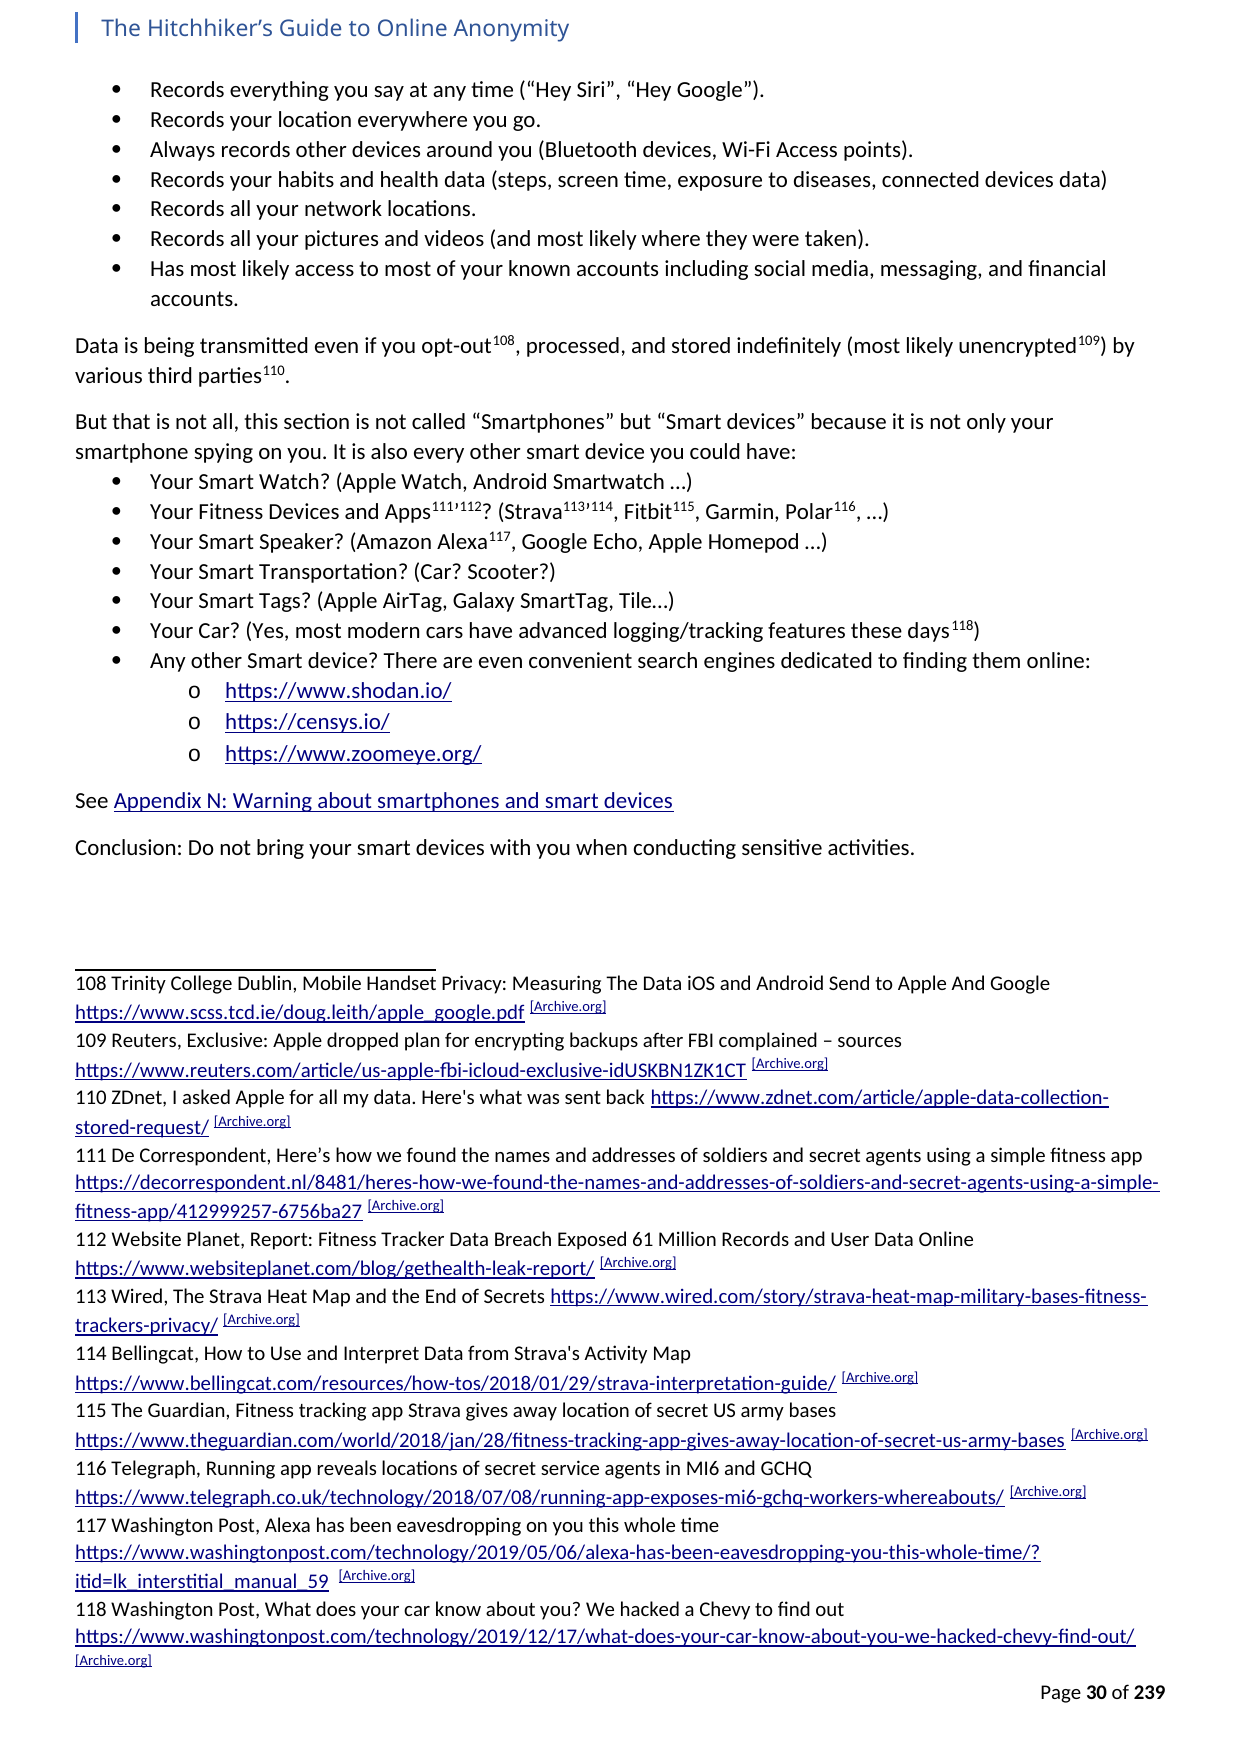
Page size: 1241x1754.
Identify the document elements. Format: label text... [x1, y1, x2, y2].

list De Correspondent, Here’s how we found the names and addresses of soldiers and secret agents using a simple fitness app https://decorrespondent.nl/8481/heres-how-we-found-the-names-and-addresses-of-soldiers-and-secret-agents-using-a-simple-fitness-app/412999257-6756ba27 [Archive.org] [75, 1142, 1165, 1224]
text ZDnet, I asked Apple for all my data. Here's what was sent back https://www.zdnet.com/article/apple-data-collection-stored-request/ [Archive.org] [75, 1084, 1165, 1140]
text Reuters, Exclusive: Apple dropped plan for encrypting backups after FBI complained – sources https://www.reuters.com/article/us-apple-fbi-icloud-exclusive-idUSKBN1ZK1CT [Archive.org] [75, 1027, 1165, 1083]
list Your Smart Tags? (Apple AirTag, Galaxy SmartTag, Tile…) [112, 587, 1165, 615]
list https://www.zoomeye.org/ [187, 739, 1165, 768]
text But that is not all, this section is not called “Smartphones” but “Smart devices” because it is not only your smartphone spying on you. It is also every other smart device you could have: [75, 407, 1165, 465]
list Your Smart Speaker? (Amazon Alexa, Google Echo, Apple Homepod …) [112, 527, 1165, 555]
text Trinity College Dublin, Mobile Handset Privacy: Measuring The Data iOS and Android Send to Apple And Google https://www.scss.tcd.ie/doug.leith/apple_google.pdf [Archive.org] [75, 970, 1165, 1026]
list Website Planet, Report: Fitness Tracker Data Breach Exposed 61 Million Records and User Data Online https://www.websiteplanet.com/blog/gethealth-leak-report/ [Archive.org] [75, 1226, 1165, 1281]
list Your Smart Transportation? (Car? Scooter?) [112, 557, 1165, 585]
list The Guardian, Fitness tracking app Strava gives away location of secret US army bases https://www.theguardian.com/world/2018/jan/28/fitness-tracking-app-gives-away-location-of-secret-us-army-bases [Archive.org] [75, 1398, 1165, 1453]
list https://censys.io/ [187, 707, 1165, 737]
list https://www.shodan.io/ [187, 676, 1165, 706]
list Has most likely access to most of your known accounts including social media, messaging, and financial accounts. [112, 254, 1165, 312]
list Records all your network locations. [112, 194, 1165, 223]
list Washington Post, Alexa has been eavesdropping on you this whole time https://www.washingtonpost.com/technology/2019/05/06/alexa-has-been-eavesdropping-you-this-whole-time/?itid=lk_interstitial_manual_59 [Archive.org] [75, 1512, 1165, 1594]
list Bellingcat, How to Use and Interpret Data from Strava's Activity Map https://www.bellingcat.com/resources/how-tos/2018/01/29/strava-interpretation-guide/ [Archive.org] [75, 1341, 1165, 1396]
text See Appendix N: Warning about smartphones and smart devices [75, 786, 1165, 814]
list Records your location everywhere you go. [112, 105, 1165, 133]
list Your Fitness Devices and Apps’? (Strava’, Fitbit, Garmin, Polar, …) [112, 497, 1165, 525]
list Washington Post, What does your car know about you? We hacked a Chevy to find out https://www.washingtonpost.com/technology/2019/12/17/what-does-your-car-know-about-you-we-hacked-chevy-find-out/ [Archive.org] [75, 1596, 1165, 1679]
list Your Smart Watch? (Apple Watch, Android Smartwatch …) [112, 467, 1165, 495]
list Telegraph, Running app reveals locations of secret service agents in MI6 and GCHQ https://www.telegraph.co.uk/technology/2018/07/08/running-app-exposes-mi6-gchq-workers-whereabouts/ [Archive.org] [75, 1455, 1165, 1510]
list Records your habits and health data (steps, screen time, exposure to diseases, connected devices data) [112, 165, 1165, 193]
text Data is being transmitted even if you opt-out, processed, and stored indefinitely (most likely unencrypted) by various third parties. [75, 331, 1165, 389]
list Always records other devices around you (Bluetooth devices, Wi-Fi Access points). [112, 135, 1165, 163]
list Records everything you say at any time (“Hey Siri”, “Hey Google”). [112, 75, 1165, 103]
list Any other Smart device? There are even convenient search engines dedicated to finding them online: [112, 646, 1165, 674]
list Your Car? (Yes, most modern cars have advanced logging/tracking features these days) [112, 617, 1165, 644]
text Conclusion: Do not bring your smart devices with you when conducting sensitive activities. [75, 833, 1165, 861]
list Records all your pictures and videos (and most likely where they were taken). [112, 224, 1165, 252]
list Wired, The Strava Heat Map and the End of Secrets https://www.wired.com/story/strava-heat-map-military-bases-fitness-trackers-privacy/ [Archive.org] [75, 1283, 1165, 1339]
